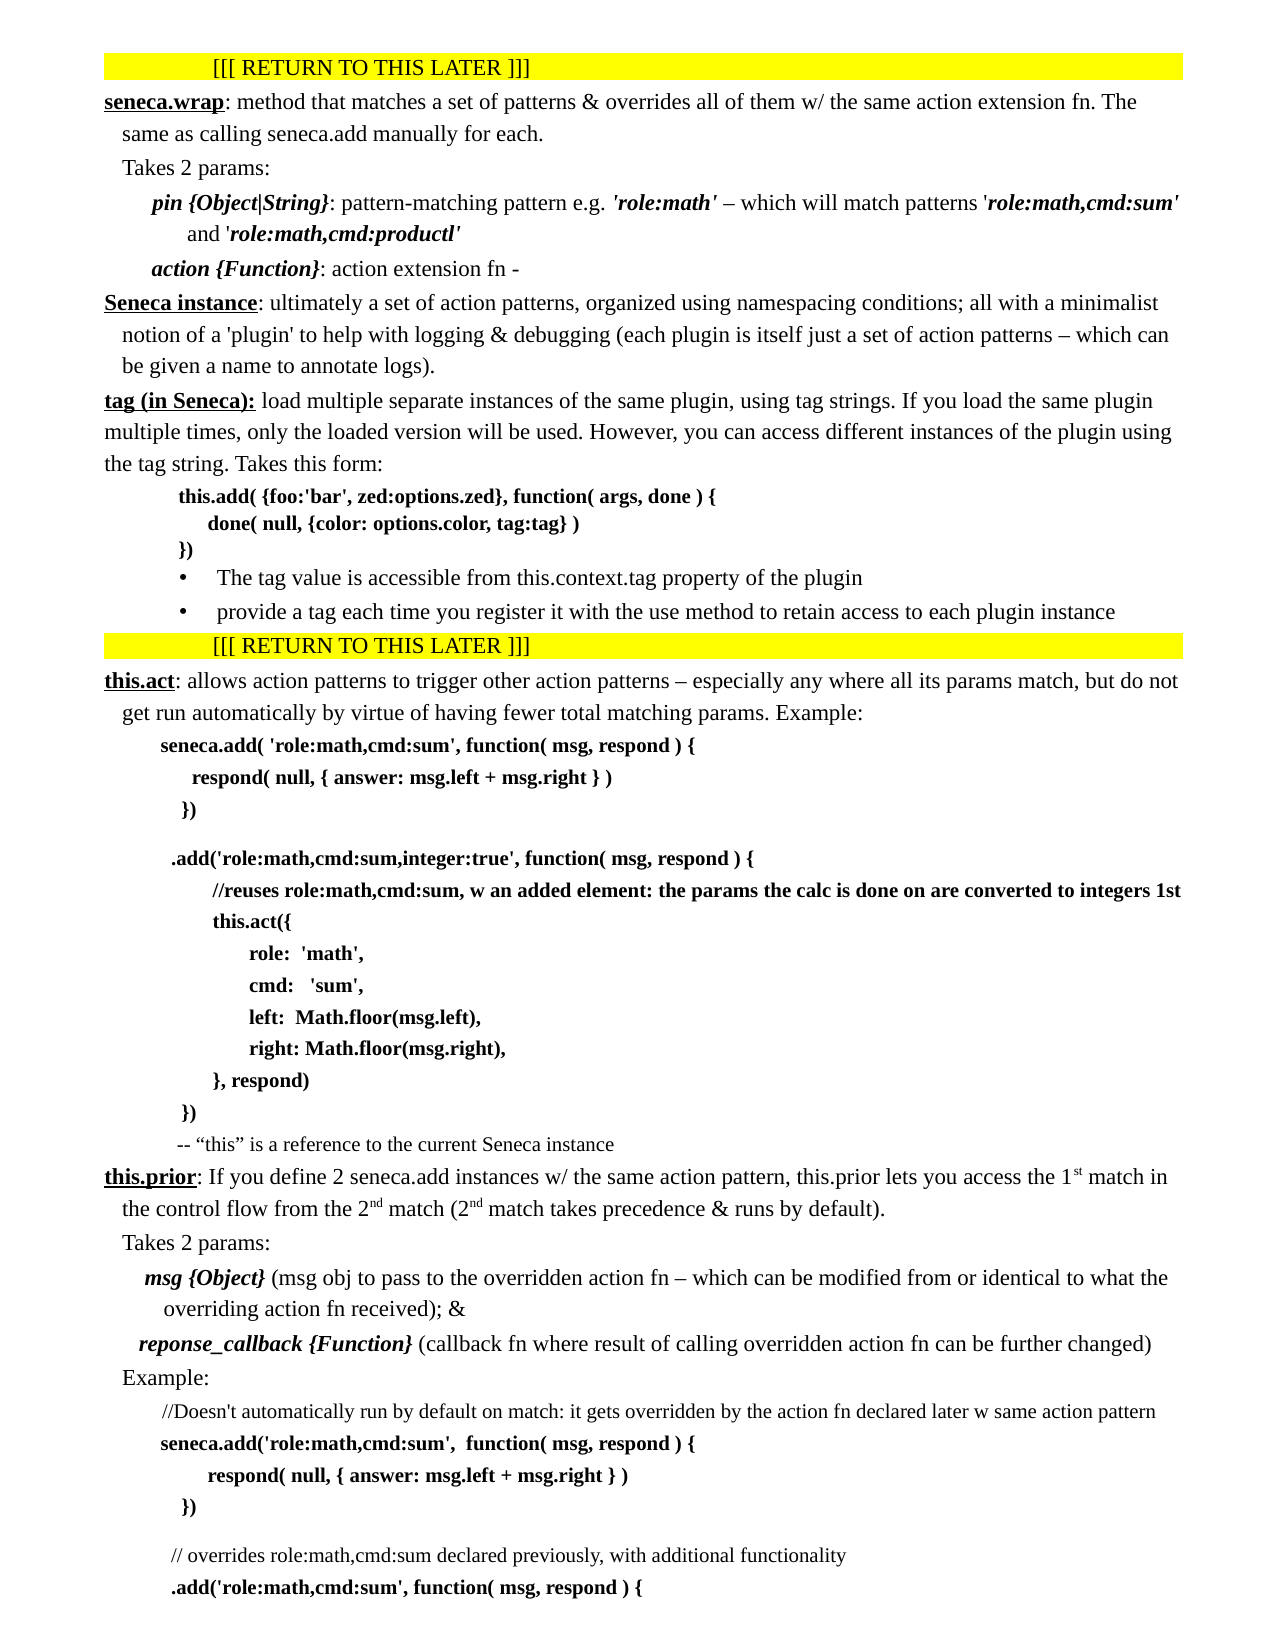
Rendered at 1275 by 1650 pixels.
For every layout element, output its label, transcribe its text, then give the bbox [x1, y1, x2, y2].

text seneca.wrap: method that matches a set of patterns & overrides all of them w/ the same action extension fn. The same as calling seneca.add manually for each. [104, 88, 1183, 146]
text Takes 2 params: [104, 1229, 1183, 1256]
text respond( null, { answer: msg.left + msg.right } ) [160, 765, 1183, 789]
list provide a tag each time you register it with the use method to retain access to each plugin instance [179, 598, 1183, 624]
list The tag value is accessible from this.context.tag property of the plugin [179, 564, 1183, 590]
text left: Math.floor(msg.left), [160, 1004, 1183, 1029]
text this.act: allows action patterns to trigger other action patterns – especially any where all its params match, but do not get run automatically by virtue of having fewer total matching params. Example: [104, 667, 1183, 725]
text //reuses role:math,cmd:sum, w an added element: the params the calc is done on are converted to integers 1st [160, 877, 1183, 902]
text done( null, {color: options.color, tag:tag} ) [178, 511, 1183, 535]
text Example: [63, 1364, 1183, 1391]
text }) [160, 1494, 1183, 1518]
text //Doesn't automatically run by default on match: it gets overridden by the action fn declared later w same action pattern [104, 1399, 1183, 1423]
text msg {Object} (msg obj to pass to the overridden action fn – which can be modified from or identical to what the overriding action fn received); & [104, 1264, 1183, 1322]
text cmd: 'sum', [160, 973, 1183, 997]
text pin {Object|String}: pattern-matching pattern e.g. 'role:math' – which will match patterns 'role:math,cmd:sum' and 'role:math,cmd:productl' [104, 188, 1183, 246]
text action {Function}: action extension fn - [104, 254, 1183, 281]
text right: Math.floor(msg.right), [160, 1036, 1183, 1060]
text }, respond) [160, 1068, 1183, 1092]
text role: 'math', [160, 941, 1183, 965]
text .add('role:math,cmd:sum', function( msg, respond ) { [160, 1575, 1183, 1599]
list [[[ RETURN TO THIS LATER ]]] [104, 53, 1183, 80]
text this.add( {foo:'bar', zed:options.zed}, function( args, done ) { [178, 484, 1183, 508]
text -- “this” is a reference to the current Seneca instance [104, 1132, 1183, 1156]
text tag (in Seneca): load multiple separate instances of the same plugin, using tag strings. If you load the same plugin multiple times, only the loaded version will be used. However, you can access different instances of the plugin using the tag string. Takes this form: [104, 387, 1183, 476]
text }) [160, 1100, 1183, 1124]
text }) [178, 537, 1183, 561]
text .add('role:math,cmd:sum,integer:true', function( msg, respond ) { [160, 846, 1183, 870]
text Seneca instance: ultimately a set of action patterns, organized using namespacing conditions; all with a minimalist notion of a 'plugin' to help with logging & debugging (each plugin is itself just a set of action patterns – which can be given a name to annotate logs). [104, 289, 1183, 378]
text // overrides role:math,cmd:sum declared previously, with additional functionality [160, 1543, 1183, 1567]
text seneca.add( 'role:math,cmd:sum', function( msg, respond ) { [160, 733, 1183, 757]
list [[[ RETURN TO THIS LATER ]]] [104, 633, 1183, 659]
text seneca.add('role:math,cmd:sum', function( msg, respond ) { [160, 1431, 1183, 1455]
text this.prior: If you define 2 seneca.add instances w/ the same action pattern, this.prior lets you access the 1st match in the control flow from the 2nd match (2nd match takes precedence & runs by default). [104, 1163, 1183, 1221]
text }) [160, 797, 1183, 821]
text respond( null, { answer: msg.left + msg.right } ) [160, 1462, 1183, 1487]
text reponse_callback {Function} (callback fn where result of calling overridden action fn can be further changed) [104, 1330, 1183, 1356]
text this.act({ [160, 909, 1183, 933]
text Takes 2 params: [104, 154, 1183, 180]
